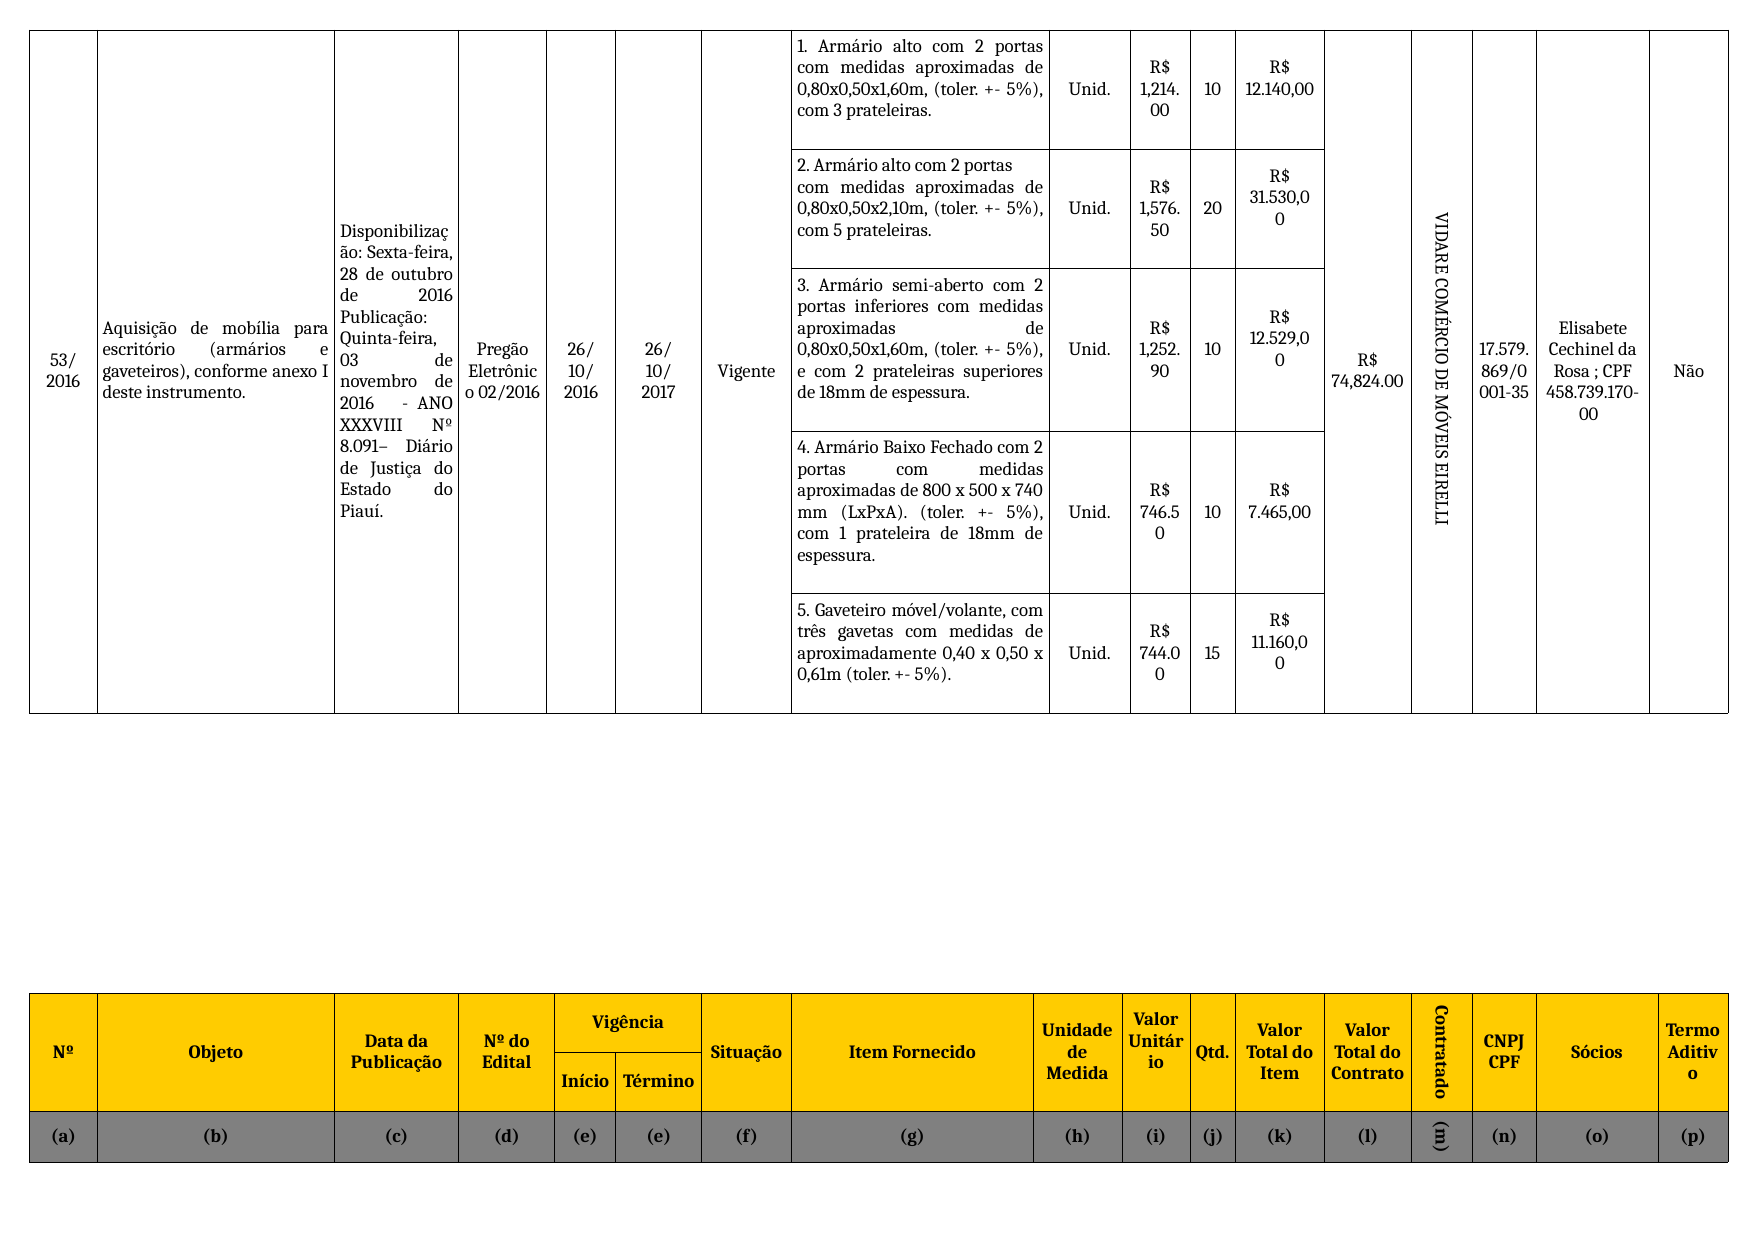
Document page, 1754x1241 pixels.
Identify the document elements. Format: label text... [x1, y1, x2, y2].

table_cell Unid. [1050, 150, 1130, 268]
table_header Vigência [555, 994, 701, 1052]
table_header Valor Unitário [1123, 994, 1190, 1111]
table_cell (o) [1537, 1112, 1658, 1162]
table_cell R$ 74.824,00 [1325, 31, 1411, 713]
table_cell (d) [459, 1112, 554, 1162]
table_cell Disponibilização: Sexta-feira, 28 de outubro de 2016 Publicação: Quinta-feira, 03 de novembro de 2016 - ANO XXXVIII Nº 8.091– Diário de Justiça do Estado do Piauí. [335, 31, 458, 713]
table_cell R$ 1.252,90 [1131, 269, 1190, 431]
table_cell (n) [1473, 1112, 1536, 1162]
table_cell (e) [555, 1112, 615, 1162]
table_cell (a) [30, 1112, 97, 1162]
table_header Unidade de Medida [1034, 994, 1122, 1111]
table_cell (h) [1034, 1112, 1122, 1162]
table_cell (k) [1236, 1112, 1324, 1162]
table_cell (c) [335, 1112, 458, 1162]
table_cell 53/ 2016 [30, 31, 97, 713]
table_cell 20 [1191, 150, 1235, 268]
table_cell 17.579.869/0001-35 [1473, 31, 1536, 713]
table_cell Unid. [1050, 269, 1130, 431]
table_cell 10 [1191, 432, 1235, 593]
table_cell 26/ 10/ 2016 [547, 31, 615, 713]
table_cell (e) [616, 1112, 701, 1162]
table_cell Aquisição de mobília para escritório (armários e gaveteiros), conforme anexo I deste instrumento. [98, 31, 334, 713]
table_cell Término [616, 1053, 701, 1111]
table_cell R$ 1.214,00 [1131, 31, 1190, 149]
table_cell VIDARE COMÉRCIO DE MÓVEIS EIRELLI [1412, 31, 1472, 713]
table_header Valor Total do Item [1236, 994, 1324, 1111]
table_cell 2. Armário alto com 2 portas com medidas aproximadas de 0,80x0,50x2,10m, (toler. +- 5%), com 5 prateleiras. [792, 150, 1049, 268]
table_cell (m) [1412, 1112, 1472, 1162]
table_cell Pregão Eletrônico 02/2016 [459, 31, 546, 713]
table_cell 3. Armário semi-aberto com 2 portas inferiores com medidas aproximadas de 0,80x0,50x1,60m, (toler. +- 5%), e com 2 prateleiras superiores de 18mm de espessura. [792, 269, 1049, 431]
table_cell Unid. [1050, 31, 1130, 149]
table_cell Unid. [1050, 432, 1130, 593]
table_cell (p) [1659, 1112, 1728, 1162]
table_cell Não [1650, 31, 1728, 713]
table_cell R$ 1.576,50 [1131, 150, 1190, 268]
table_cell 26/ 10/ 2017 [616, 31, 701, 713]
table_cell Unid. [1050, 594, 1130, 713]
table_cell R$ 7.465,00 [1236, 432, 1324, 593]
table_cell (g) [792, 1112, 1033, 1162]
table_cell (l) [1325, 1112, 1411, 1162]
table_cell R$ 12.529,0 0 [1236, 269, 1324, 431]
table_cell 10 [1191, 269, 1235, 431]
table_cell (i) [1123, 1112, 1190, 1162]
table_cell Início [555, 1053, 615, 1111]
table_cell (b) [98, 1112, 334, 1162]
table_header Nº [30, 994, 97, 1111]
table_header Qtd. [1191, 994, 1235, 1111]
table_header Termo Aditivo [1659, 994, 1728, 1111]
table_header Item Fornecido [792, 994, 1033, 1111]
table_cell (j) [1191, 1112, 1235, 1162]
table_header Data da Publicação [335, 994, 458, 1111]
table_header Valor Total do Contrato [1325, 994, 1411, 1111]
table_header Nº do Edital [459, 994, 554, 1111]
table_cell R$ 31.530,0 0 [1236, 150, 1324, 268]
table_header Situação [702, 994, 791, 1111]
table_cell R$ 746,50 [1131, 432, 1190, 593]
table_cell R$ 744,00 [1131, 594, 1190, 713]
table_cell Elisabete Cechinel da Rosa ; CPF 458.739.170-00 [1537, 31, 1649, 713]
table_cell 4. Armário Baixo Fechado com 2 portas com medidas aproximadas de 800 x 500 x 740 mm (LxPxA). (toler. +- 5%), com 1 prateleira de 18mm de espessura. [792, 432, 1049, 593]
table_cell 15 [1191, 594, 1235, 713]
table_cell Vigente [702, 31, 791, 713]
table_header CNPJ CPF [1473, 994, 1536, 1111]
table_cell R$ 12.140,00 [1236, 31, 1324, 149]
table_cell (f) [702, 1112, 791, 1162]
table_cell 10 [1191, 31, 1235, 149]
table_header Objeto [98, 994, 334, 1111]
table_cell R$ 11.160,0 0 [1236, 594, 1324, 713]
table_cell 1. Armário alto com 2 portas com medidas aproximadas de 0,80x0,50x1,60m, (toler. +- 5%), com 3 prateleiras. [792, 31, 1049, 149]
table_header Sócios [1537, 994, 1658, 1111]
table_header Contratado [1412, 994, 1472, 1111]
table_cell 5. Gaveteiro móvel/volante, com três gavetas com medidas de aproximadamente 0,40 x 0,50 x 0,61m (toler. +- 5%). [792, 594, 1049, 713]
